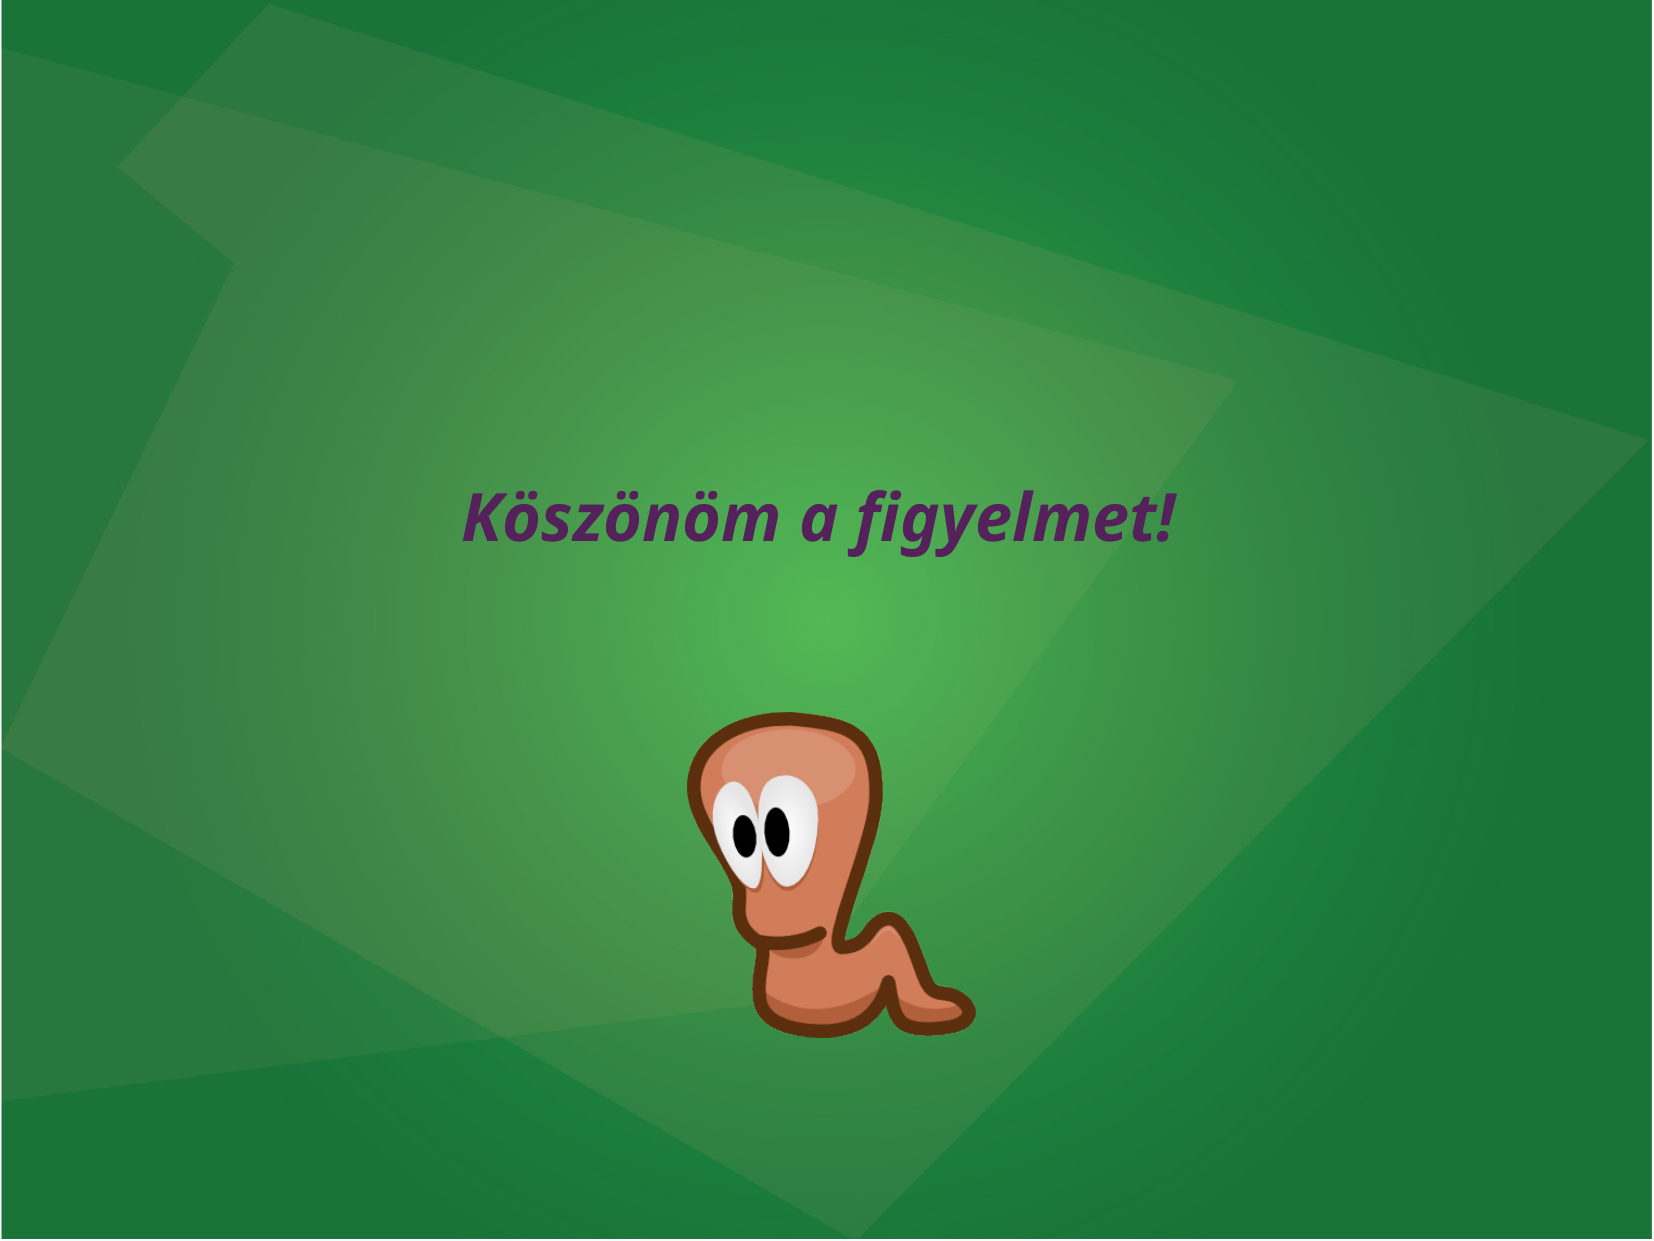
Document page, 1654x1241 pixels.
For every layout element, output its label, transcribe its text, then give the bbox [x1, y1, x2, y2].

picture [0, 0, 1652, 1241]
title Köszönöm a figyelmet! [75, 412, 1564, 620]
